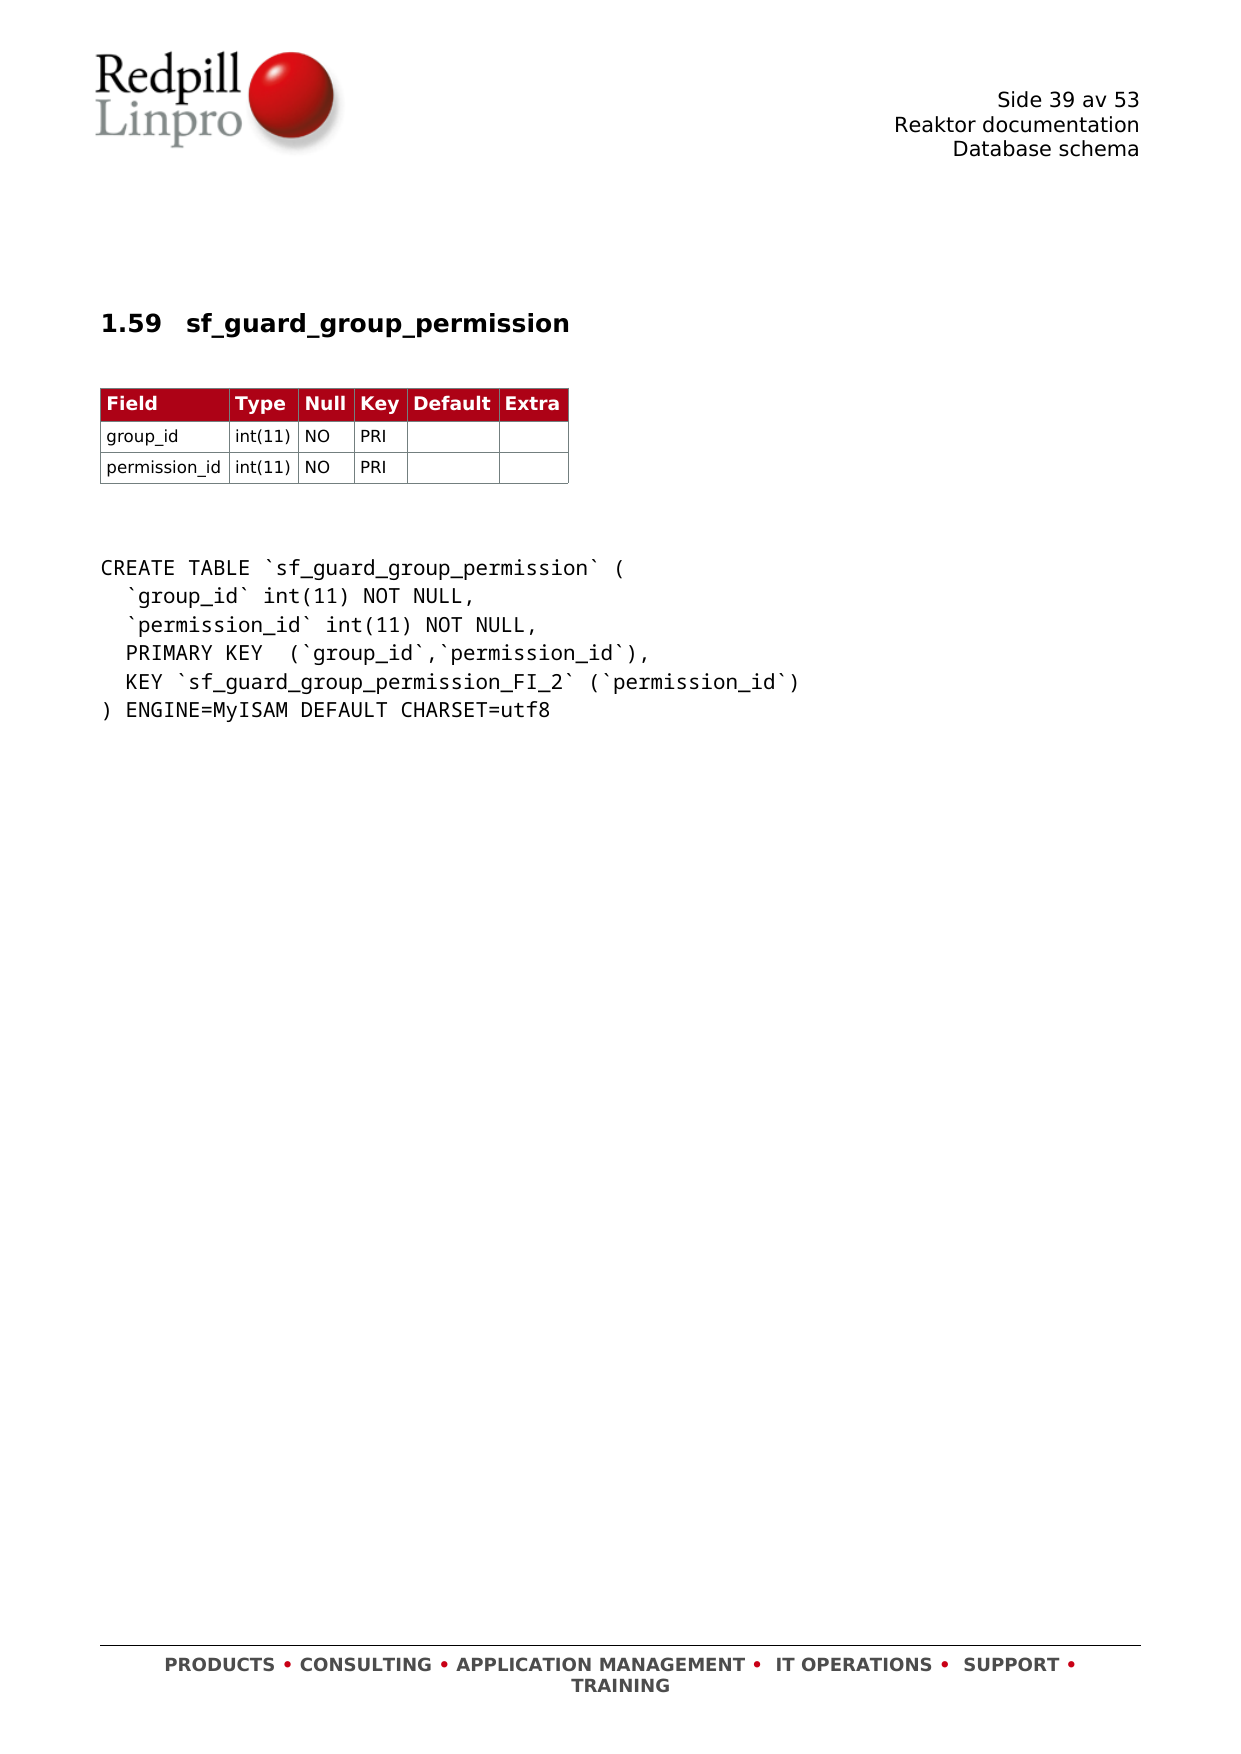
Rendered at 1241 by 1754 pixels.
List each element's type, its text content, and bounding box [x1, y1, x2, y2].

table_cell permission_id [101, 453, 229, 483]
table_cell int(11) [230, 453, 298, 483]
picture [84, 38, 346, 160]
text CREATE TABLE `sf_guard_group_permission` ( [100, 553, 1140, 582]
table_cell NO [299, 422, 354, 452]
subtitle sf_guard_group_permission [100, 309, 1140, 338]
text ) ENGINE=MyISAM DEFAULT CHARSET=utf8 [100, 695, 1140, 724]
text KEY `sf_guard_group_permission_FI_2` (`permission_id`) [100, 667, 1140, 695]
table_cell int(11) [230, 422, 298, 452]
table_cell PRI [355, 422, 407, 452]
table_header Field [101, 389, 229, 421]
table_header Key [355, 389, 407, 421]
table_header Type [230, 389, 298, 421]
text `permission_id` int(11) NOT NULL, [100, 610, 1140, 638]
table_header Default [408, 389, 499, 421]
table_cell [500, 422, 568, 452]
text PRIMARY KEY (`group_id`,`permission_id`), [100, 638, 1140, 667]
table_header Extra [500, 389, 568, 421]
table_cell NO [299, 453, 354, 483]
table_cell [408, 422, 499, 452]
table_cell [408, 453, 499, 483]
table_cell group_id [101, 422, 229, 452]
table_header Null [299, 389, 354, 421]
table_cell [500, 453, 568, 483]
table_cell PRI [355, 453, 407, 483]
text `group_id` int(11) NOT NULL, [100, 582, 1140, 610]
